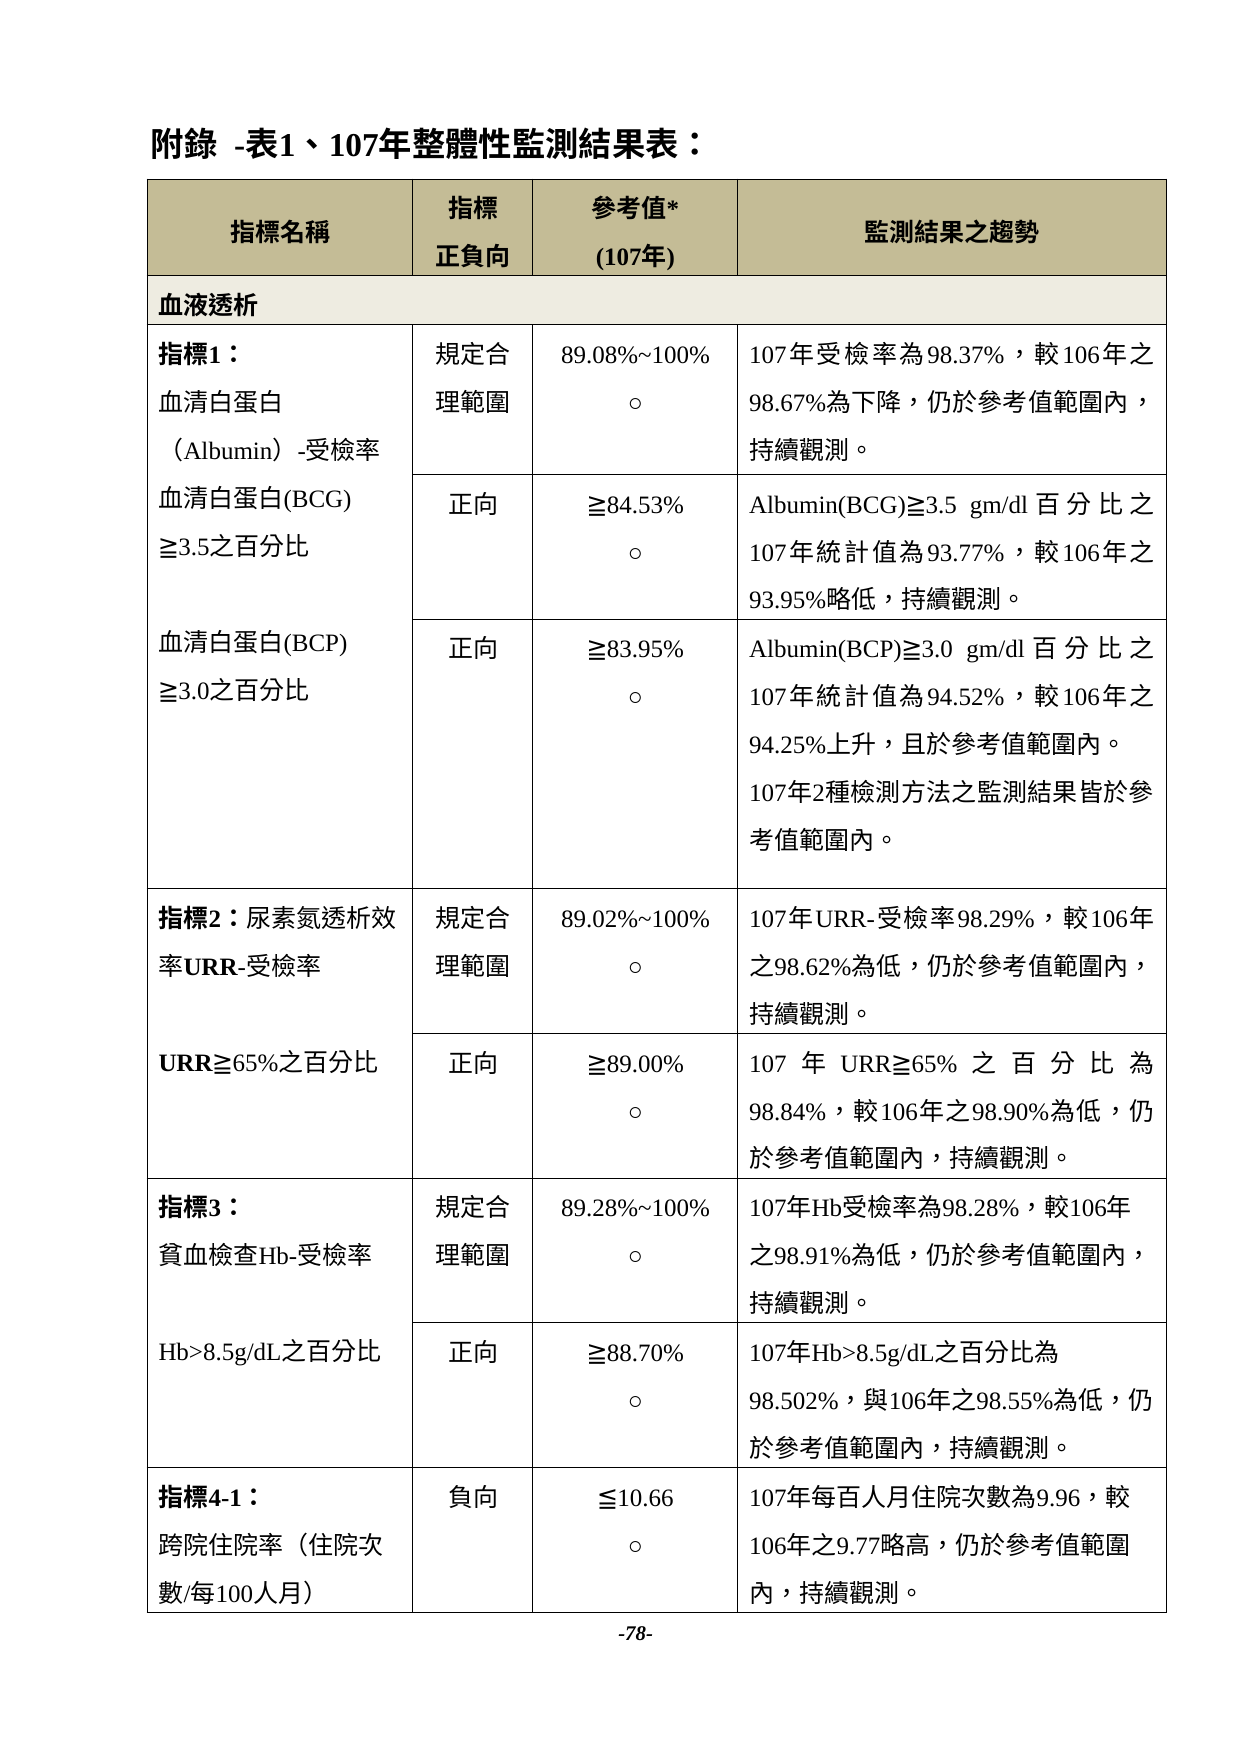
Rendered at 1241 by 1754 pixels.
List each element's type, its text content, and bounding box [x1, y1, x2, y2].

table_cell ≧89.00% ○ [533, 1034, 737, 1177]
table_header 指標名稱 [148, 180, 412, 275]
text 附錄 -表1、107年整體性監測結果表： [151, 118, 1137, 166]
table_cell Albumin(BCG)≧3.5 gm/dl百分比之107年統計值為93.77%，較106年之93.95%略低，持續觀測。 [738, 475, 1166, 618]
table_header 監測結果之趨勢 [738, 180, 1166, 275]
table_cell 107年URR≧65%之百分比為98.84%，較106年之98.90%為低，仍於參考值範圍內，持續觀測。 [738, 1034, 1166, 1177]
table_header 指標 正負向 [413, 180, 532, 275]
table_cell 規定合理範圍 [413, 889, 532, 1033]
table_cell 正向 [413, 1323, 532, 1467]
table_cell 正向 [413, 620, 532, 888]
table_cell 指標2：尿素氮透析效率URR-受檢率 URR≧65%之百分比 [148, 889, 412, 1177]
table_cell 107年每百人月住院次數為9.96，較106年之9.77略高，仍於參考值範圍內，持續觀測。 [738, 1468, 1166, 1612]
table_cell ≦10.66 ○ [533, 1468, 737, 1612]
table_cell 89.02%~100% ○ [533, 889, 737, 1033]
table_cell 規定合理範圍 [413, 325, 532, 474]
table_cell 負向 [413, 1468, 532, 1612]
table_cell Albumin(BCP)≧3.0 gm/dl百分比之107年統計值為94.52%，較106年之94.25%上升，且於參考值範圍內。 107年2種檢測方法之監測結果皆於參考值範圍內。 [738, 620, 1166, 888]
table_cell 107年Hb受檢率為98.28%，較106年之98.91%為低，仍於參考值範圍內，持續觀測。 [738, 1179, 1166, 1322]
table_cell 規定合理範圍 [413, 1179, 532, 1322]
table_cell 正向 [413, 475, 532, 618]
table_cell ≧83.95% ○ [533, 620, 737, 888]
table_cell 89.28%~100% ○ [533, 1179, 737, 1322]
table_cell ≧84.53% ○ [533, 475, 737, 618]
table_cell 血液透析 [148, 276, 1166, 324]
table_cell 指標1： 血清白蛋白（Albumin）-受檢率 血清白蛋白(BCG) ≧3.5之百分比 血清白蛋白(BCP) ≧3.0之百分比 [148, 325, 412, 888]
table_cell 107年受檢率為98.37%，較106年之98.67%為下降，仍於參考值範圍內，持續觀測。 [738, 325, 1166, 474]
table_cell 89.08%~100% ○ [533, 325, 737, 474]
table_cell 正向 [413, 1034, 532, 1177]
table_header 參考值* (107年) [533, 180, 737, 275]
table_cell 指標3： 貧血檢查Hb-受檢率 Hb>8.5g/dL之百分比 [148, 1179, 412, 1467]
table_cell 指標4-1： 跨院住院率（住院次數/每100人月） [148, 1468, 412, 1612]
table_cell 107年Hb>8.5g/dL之百分比為98.502%，與106年之98.55%為低，仍於參考值範圍內，持續觀測。 [738, 1323, 1166, 1467]
table_cell ≧88.70% ○ [533, 1323, 737, 1467]
table_cell 107年URR-受檢率98.29%，較106年之98.62%為低，仍於參考值範圍內，持續觀測。 [738, 889, 1166, 1033]
